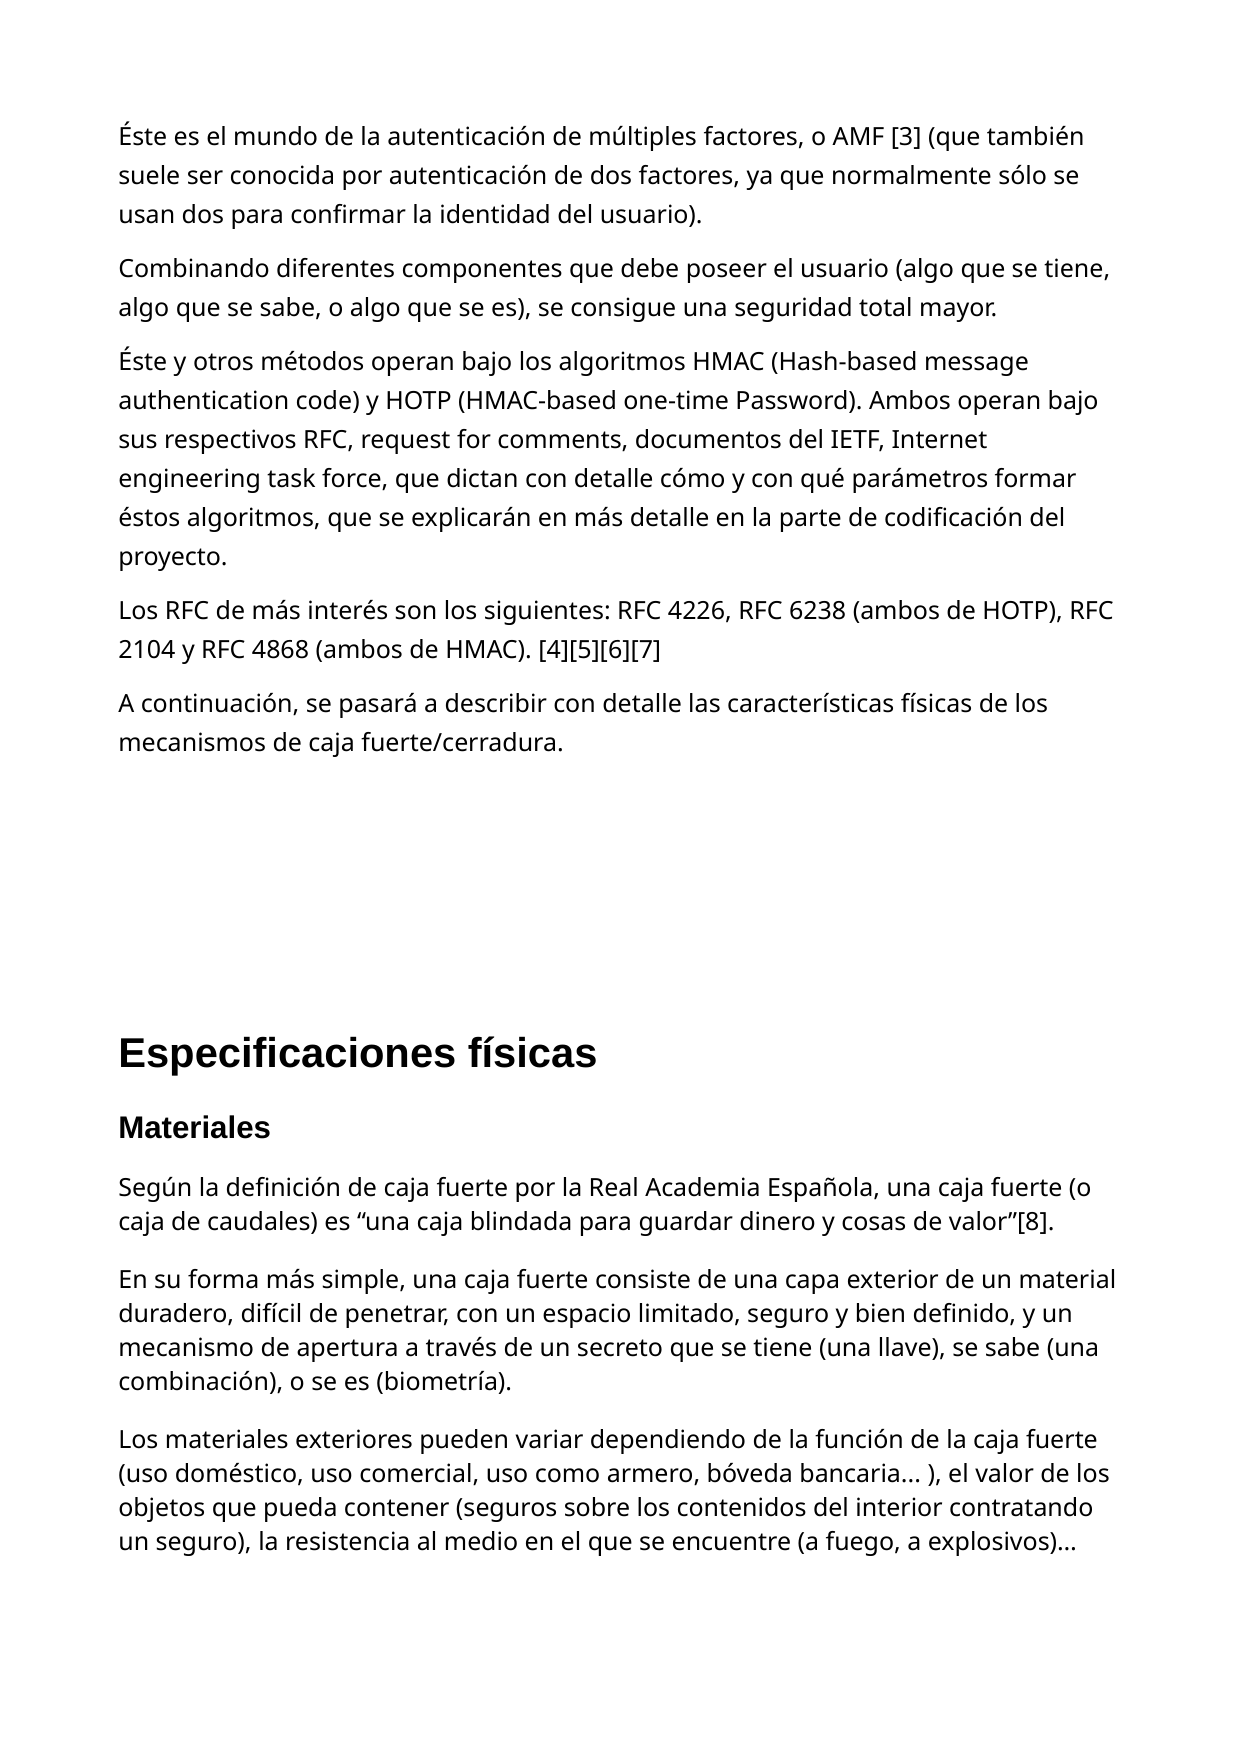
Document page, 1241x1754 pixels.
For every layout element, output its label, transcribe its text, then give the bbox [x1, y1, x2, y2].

text Combinando diferentes componentes que debe poseer el usuario (algo que se tiene, algo que se sabe, o algo que se es), se consigue una seguridad total mayor. [118, 250, 1122, 323]
text Éste es el mundo de la autenticación de múltiples factores, o AMF [3] (que también suele ser conocida por autenticación de dos factores, ya que normalmente sólo se usan dos para confirmar la identidad del usuario). [118, 118, 1122, 231]
text Los materiales exteriores pueden variar dependiendo de la función de la caja fuerte (uso doméstico, uso comercial, uso como armero, bóveda bancaria... ), el valor de los objetos que pueda contener (seguros sobre los contenidos del interior contratando un seguro), la resistencia al medio en el que se encuentre (a fuego, a explosivos)… [118, 1422, 1122, 1558]
text Según la definición de caja fuerte por la Real Academia Española, una caja fuerte (o caja de caudales) es “una caja blindada para guardar dinero y cosas de valor”[8]. [118, 1170, 1122, 1238]
subtitle Materiales [118, 1109, 1122, 1146]
text En su forma más simple, una caja fuerte consiste de una capa exterior de un material duradero, difícil de penetrar, con un espacio limitado, seguro y bien definido, y un mecanismo de apertura a través de un secreto que se tiene (una llave), se sabe (una combinación), o se es (biometría). [118, 1262, 1122, 1398]
text A continuación, se pasará a describir con detalle las características físicas de los mecanismos de caja fuerte/cerradura. [118, 686, 1122, 759]
subtitle Especificaciones físicas [118, 1028, 1122, 1076]
text Los RFC de más interés son los siguientes: RFC 4226, RFC 6238 (ambos de HOTP), RFC 2104 y RFC 4868 (ambos de HMAC). [4][5][6][7] [118, 593, 1122, 666]
text Éste y otros métodos operan bajo los algoritmos HMAC (Hash-based message authentication code) y HOTP (HMAC-based one-time Password). Ambos operan bajo sus respectivos RFC, request for comments, documentos del IETF, Internet engineering task force, que dictan con detalle cómo y con qué parámetros formar éstos algoritmos, que se explicarán en más detalle en la parte de codificación del proyecto. [118, 343, 1122, 573]
